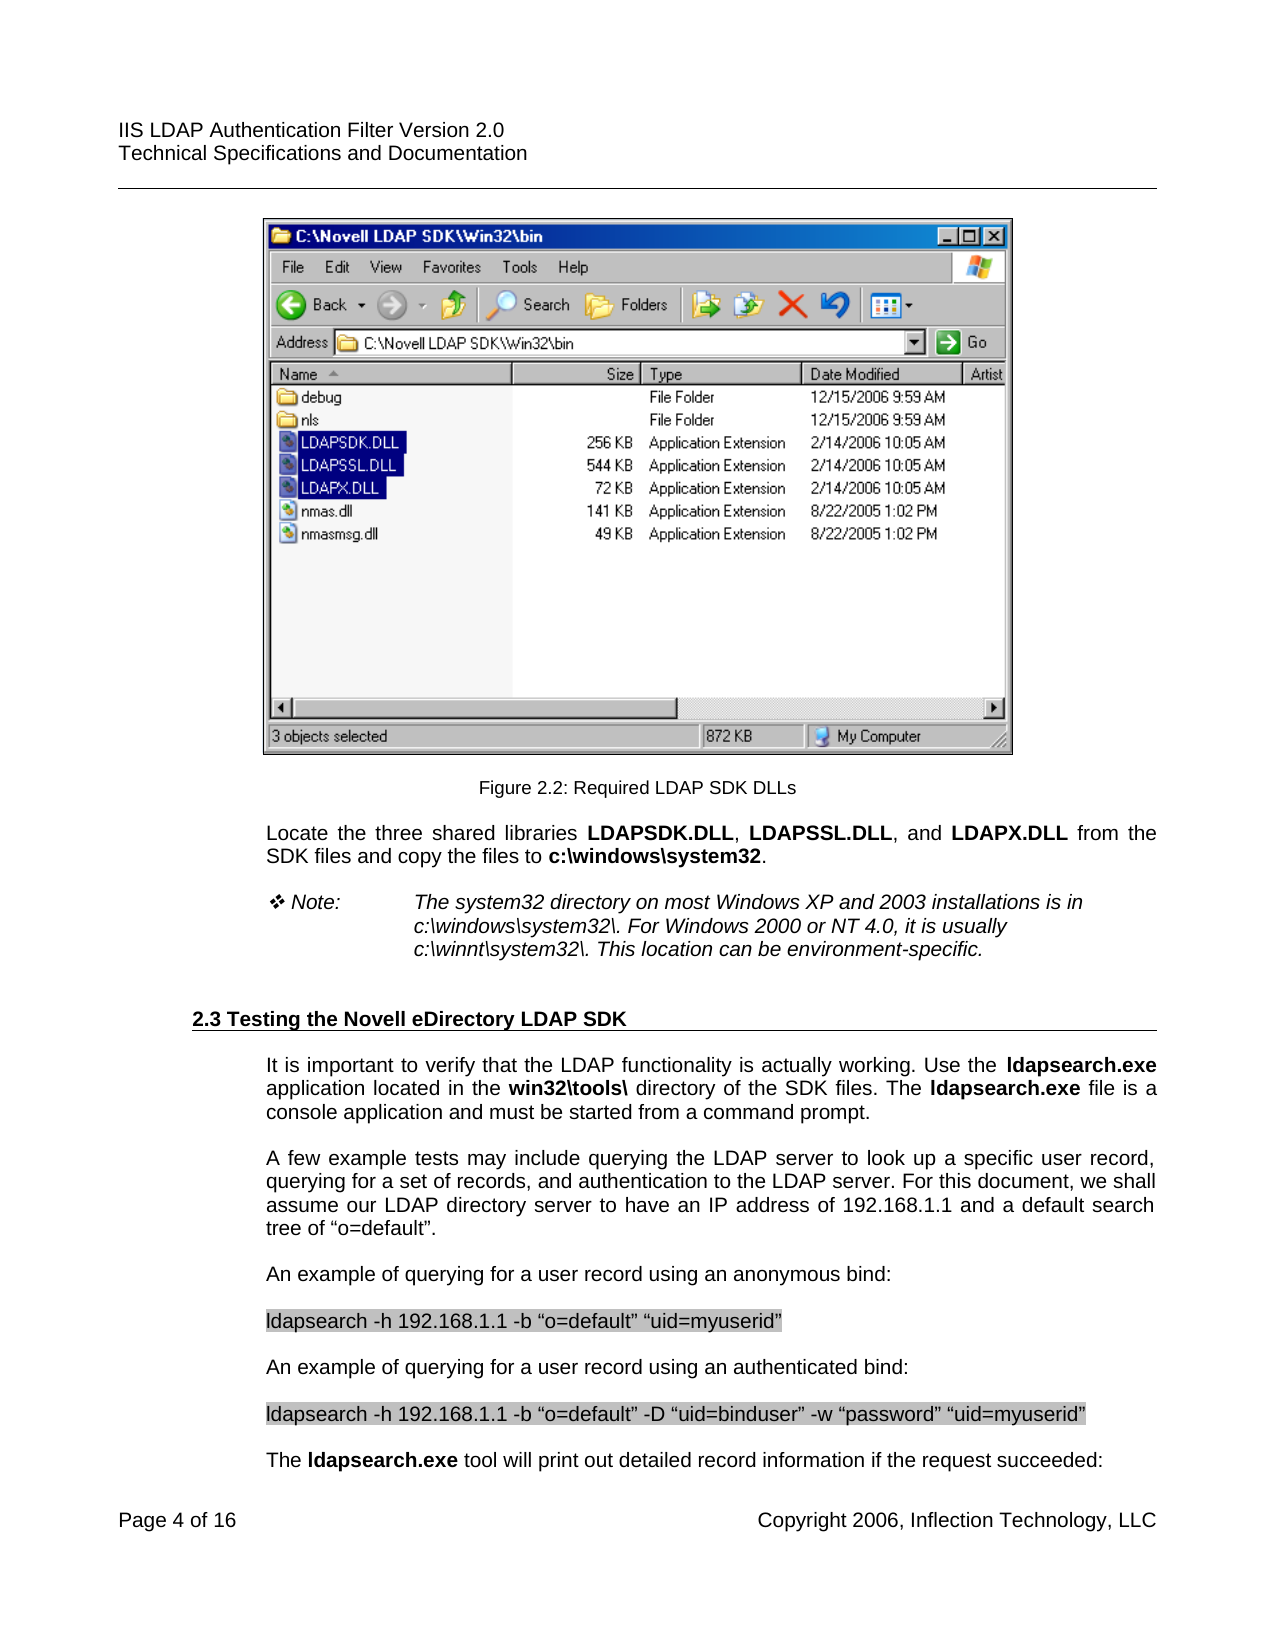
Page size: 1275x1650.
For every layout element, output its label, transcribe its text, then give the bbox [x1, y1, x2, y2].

text Figure 2.2: Required LDAP SDK DLLs [118, 777, 1157, 798]
text An example of querying for a user record using an authenticated bind: [266, 1356, 1157, 1379]
text The ldapsearch.exe tool will print out detailed record information if the request succeeded: [266, 1449, 1157, 1472]
text  Note: The system32 directory on most Windows XP and 2003 installations is in [266, 891, 1157, 914]
text ldapsearch -h 192.168.1.1 -b “o=default” “uid=myuserid” [266, 1309, 1157, 1332]
text c:\windows\system32\. For Windows 2000 or NT 4.0, it is usually [266, 914, 1157, 937]
text An example of querying for a user record using an anonymous bind: [266, 1263, 1157, 1286]
text It is important to verify that the LDAP functionality is actually working. Use the ldapsearch.exe application located in the win32\tools\ directory of the SDK files. The ldapsearch.exe file is a console application and must be started from a command prompt. [266, 1054, 1157, 1123]
text 2.3 Testing the Novell eDirectory LDAP SDK [192, 1007, 1157, 1030]
picture [264, 219, 1012, 754]
text Locate the three shared libraries LDAPSDK.DLL, LDAPSSL.DLL, and LDAPX.DLL from the SDK files and copy the files to c:\windows\system32. [266, 821, 1157, 868]
text A few example tests may include querying the LDAP server to look up a specific user record, querying for a set of records, and authentication to the LDAP server. For this document, we shall assume our LDAP directory server to have an IP address of 192.168.1.1 and a default search tree of “o=default”. [266, 1147, 1157, 1239]
text ldapsearch -h 192.168.1.1 -b “o=default” -D “uid=binduser” -w “password” “uid=myuserid” [266, 1402, 1157, 1425]
text c:\winnt\system32\. This location can be environment-specific. [266, 937, 1157, 961]
